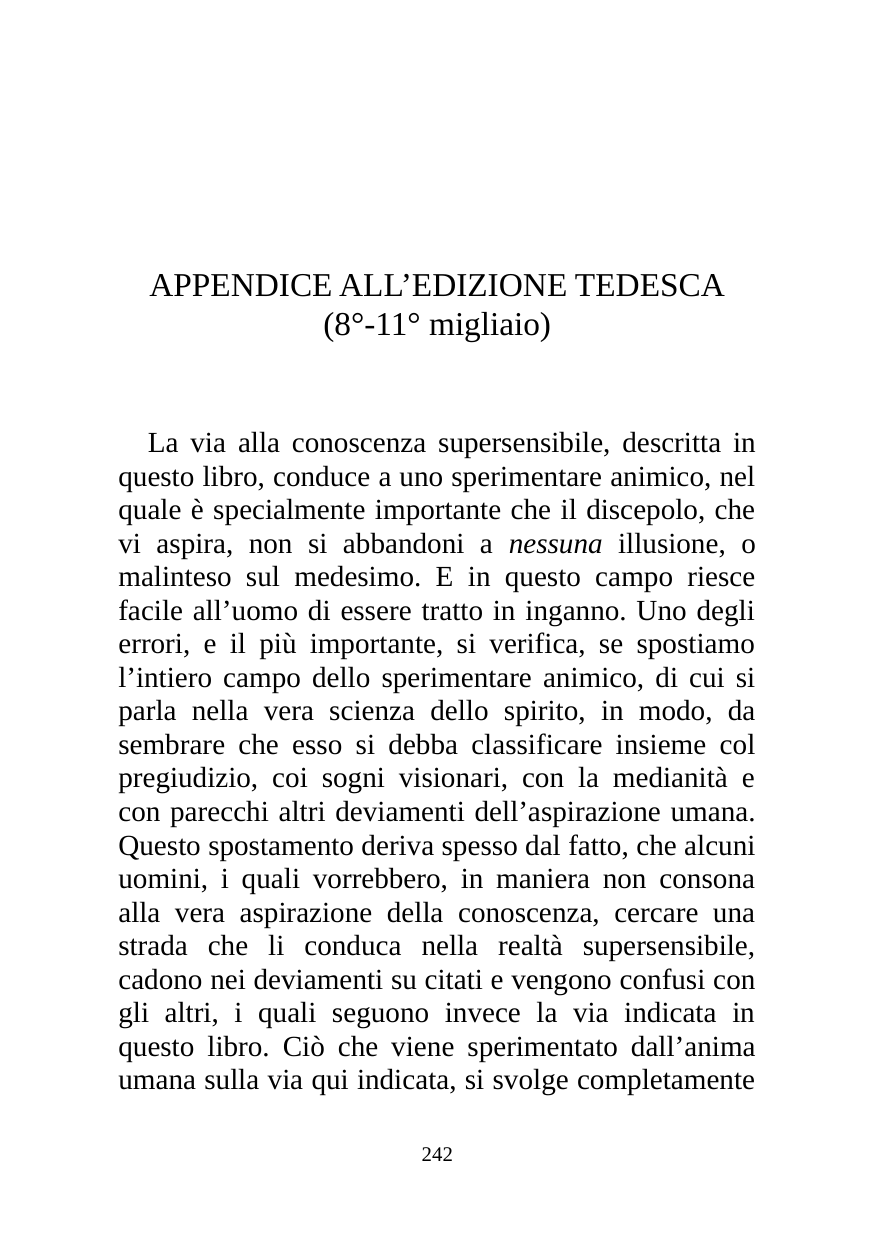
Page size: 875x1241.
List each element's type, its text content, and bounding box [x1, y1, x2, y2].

subtitle APPENDICE ALL’EDIZIONE TEDESCA (8°-11° migliaio) [118, 266, 756, 342]
text La via alla conoscenza supersensibile, descritta in questo libro, conduce a uno sperimentare animico, nel quale è specialmente importante che il discepolo, che vi aspira, non si abbandoni a nessuna illusione, o malinteso sul medesimo. E in questo campo riesce facile all’uomo di essere tratto in inganno. Uno degli errori, e il più importante, si verifica, se spostiamo l’intiero campo dello sperimentare animico, di cui si parla nella vera scienza dello spirito, in modo, da sembrare che esso si debba classificare insieme col pregiudizio, coi sogni visionari, con la medianità e con parecchi altri deviamenti dell’aspirazione umana. Questo spostamento deriva spesso dal fatto, che alcuni uomini, i quali vorrebbero, in maniera non consona alla vera aspirazione della conoscenza, cercare una strada che li conduca nella realtà supersensibile, cadono nei deviamenti su citati e vengono confusi con gli altri, i quali seguono invece la via indicata in questo libro. Ciò che viene sperimentato dall’anima umana sulla via qui indicata, si svolge completamente [118, 425, 756, 1096]
